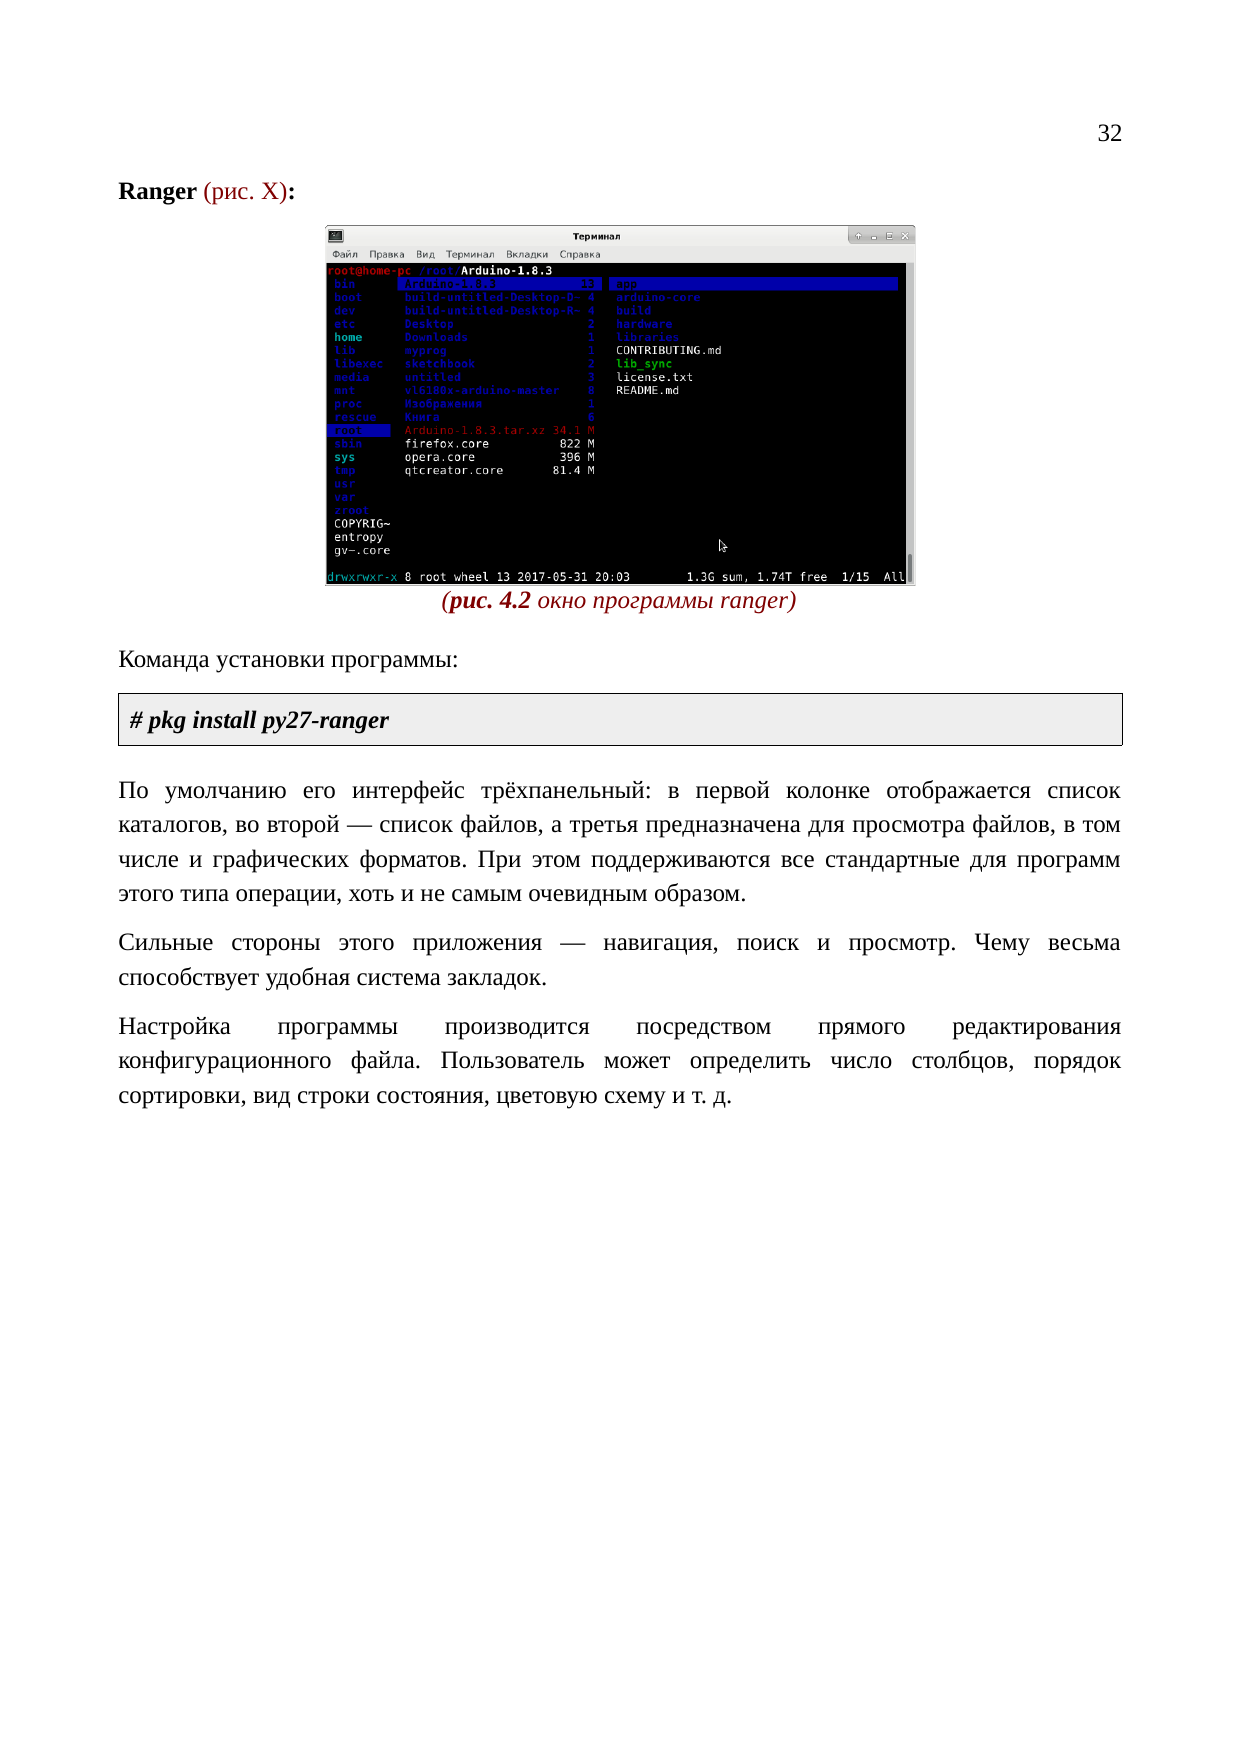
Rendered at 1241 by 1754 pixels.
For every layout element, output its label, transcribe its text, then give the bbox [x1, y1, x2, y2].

text Настройка программы производится посредством прямого редактирования конфигурационного файла. Пользователь может определить число столбцов, порядок сортировки, вид строки состояния, цветовую схему и т. д. [118, 1011, 1122, 1109]
text Ranger (рис. Х): [118, 176, 1122, 205]
text (рис. 4.2 окно программы ranger) [118, 586, 1122, 614]
text По умолчанию его интерфейс трёхпанельный: в первой колонке отображается список каталогов, во второй — список файлов, а третья предназначена для просмотра файлов, в том числе и графических форматов. При этом поддерживаются все стандартные для программ этого типа операции, хоть и не самым очевидным образом. [118, 775, 1122, 907]
text Сильные стороны этого приложения — навигация, поиск и просмотр. Чему весьма способствует удобная система закладок. [118, 927, 1122, 991]
text Команда установки программы: [118, 644, 1122, 673]
picture [325, 225, 916, 586]
text # pkg install py27-ranger [119, 694, 1122, 745]
